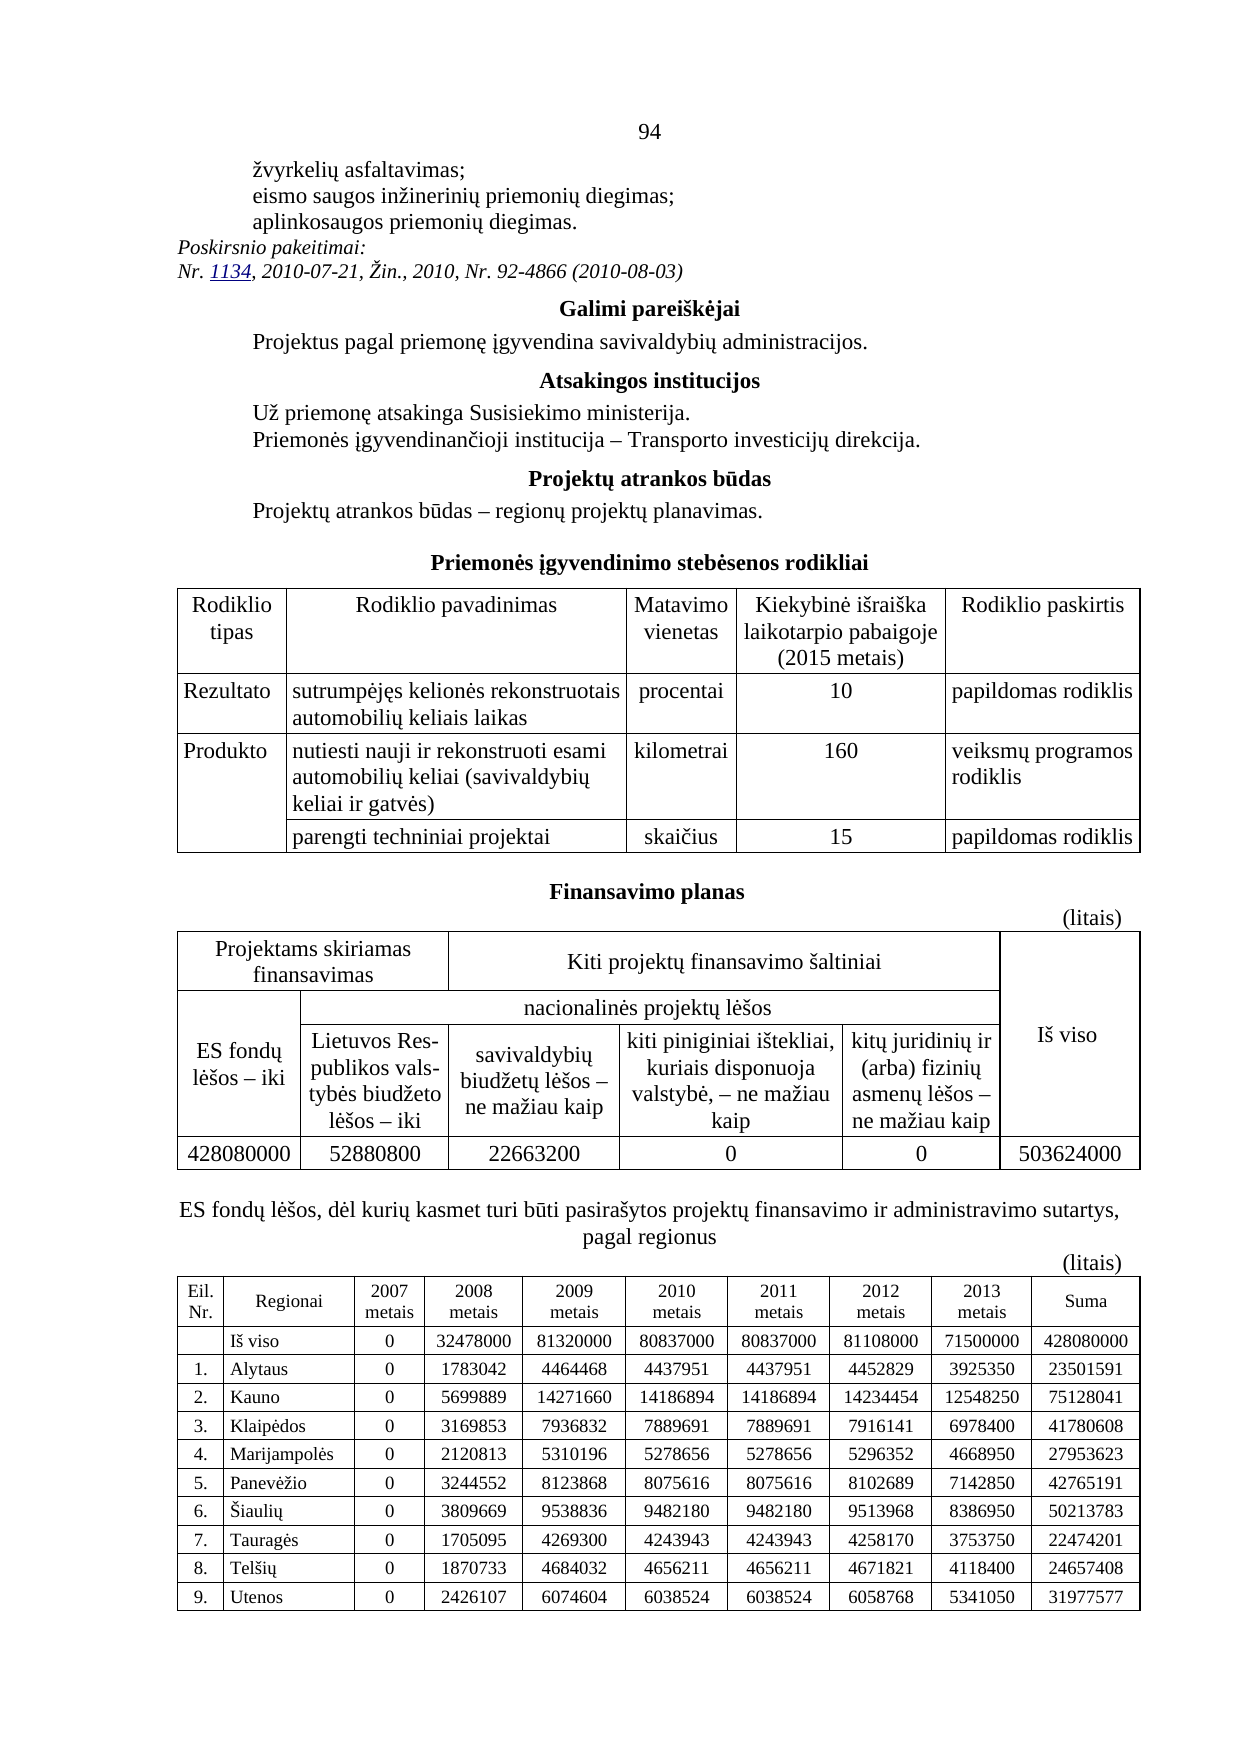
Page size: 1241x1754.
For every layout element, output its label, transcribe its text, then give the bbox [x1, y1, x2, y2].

table_cell 4452829 [830, 1355, 931, 1382]
table_cell 42765191 [1032, 1469, 1139, 1496]
table_cell 4671821 [830, 1554, 931, 1582]
table_cell Rezultato [178, 674, 286, 733]
table_cell 2120813 [425, 1440, 522, 1468]
table_cell 3925350 [932, 1355, 1031, 1382]
table_cell 9. [178, 1583, 223, 1610]
table_cell 5. [178, 1469, 223, 1496]
text ES fondų lėšos, dėl kurių kasmet turi būti pasirašytos projektų finansavimo ir administravimo sutartys, pagal regionus [177, 1197, 1122, 1249]
table_cell 1. [178, 1355, 223, 1382]
table_header 2009 metais [523, 1277, 625, 1326]
table_header Regionai [224, 1277, 354, 1326]
table_cell 22474201 [1032, 1526, 1139, 1553]
table_cell 3809669 [425, 1497, 522, 1525]
table_cell 14271660 [523, 1384, 625, 1411]
table_cell 50213783 [1032, 1497, 1139, 1525]
table_cell 80837000 [626, 1327, 727, 1354]
table_cell 0 [355, 1583, 424, 1610]
table_cell 8. [178, 1554, 223, 1582]
table_cell 6074604 [523, 1583, 625, 1610]
table_cell 7936832 [523, 1412, 625, 1439]
table_header Rodiklio tipas [178, 589, 286, 673]
table_cell 0 [620, 1137, 842, 1169]
table_cell papildomas rodiklis [946, 674, 1139, 733]
table_cell 0 [355, 1355, 424, 1382]
table_header 2010 metais [626, 1277, 727, 1326]
table_cell kitų juridinių ir (arba) fizinių asmenų lėšos – ne mažiau kaip [843, 1025, 999, 1136]
text Projektus pagal priemonę įgyvendina savivaldybių administracijos. [177, 328, 1122, 354]
table_cell parengti techniniai projektai [287, 820, 626, 852]
table_cell 3753750 [932, 1526, 1031, 1553]
table_cell 52880800 [301, 1137, 448, 1169]
table_cell Produkto [178, 734, 286, 852]
table_cell 0 [355, 1412, 424, 1439]
table_cell 9482180 [626, 1497, 727, 1525]
table_cell veiksmų programos rodiklis [946, 734, 1139, 819]
table_cell 6038524 [728, 1583, 829, 1610]
table_cell 7. [178, 1526, 223, 1553]
table_cell 5278656 [626, 1440, 727, 1468]
table_cell 4243943 [728, 1526, 829, 1553]
table_cell [178, 1327, 223, 1354]
table_cell 1783042 [425, 1355, 522, 1382]
table_cell 4. [178, 1440, 223, 1468]
table_cell 4668950 [932, 1440, 1031, 1468]
table_cell 0 [355, 1526, 424, 1553]
table_header Projektams skiriamas finansavimas [178, 932, 448, 990]
table_cell 8123868 [523, 1469, 625, 1496]
table_cell 7142850 [932, 1469, 1031, 1496]
table_cell 81320000 [523, 1327, 625, 1354]
table_cell 0 [355, 1327, 424, 1354]
table_cell 12548250 [932, 1384, 1031, 1411]
table_cell 5699889 [425, 1384, 522, 1411]
table_cell 31977577 [1032, 1583, 1139, 1610]
table_header 2007 metais [355, 1277, 424, 1326]
table_cell Tauragės [224, 1526, 354, 1553]
table_cell 5278656 [728, 1440, 829, 1468]
table_cell 5310196 [523, 1440, 625, 1468]
table_cell 4656211 [728, 1554, 829, 1582]
table_cell 5296352 [830, 1440, 931, 1468]
table_cell 14186894 [626, 1384, 727, 1411]
table_header Eil. Nr. [178, 1277, 223, 1326]
table_cell 23501591 [1032, 1355, 1139, 1382]
table_cell 0 [355, 1384, 424, 1411]
table_cell 428080000 [178, 1137, 300, 1169]
table_cell 7916141 [830, 1412, 931, 1439]
table_cell 41780608 [1032, 1412, 1139, 1439]
table_cell 0 [355, 1440, 424, 1468]
table_cell 7889691 [626, 1412, 727, 1439]
text Už priemonę atsakinga Susisiekimo ministerija. [177, 399, 1122, 426]
table_cell 8102689 [830, 1469, 931, 1496]
text aplinkosaugos priemonių diegimas. [177, 208, 1122, 235]
table_cell 32478000 [425, 1327, 522, 1354]
table_header Matavimo vienetas [627, 589, 736, 673]
text Atsakingos institucijos [177, 367, 1122, 393]
table_header Rodiklio pavadinimas [287, 589, 626, 673]
table_cell 4437951 [728, 1355, 829, 1382]
table_cell 22663200 [449, 1137, 619, 1169]
text (litais) [177, 1249, 1122, 1276]
table_cell 4684032 [523, 1554, 625, 1582]
table_cell 4243943 [626, 1526, 727, 1553]
table_cell kilometrai [627, 734, 736, 819]
table_cell 0 [843, 1137, 999, 1169]
table_cell Utenos [224, 1583, 354, 1610]
table_cell 8075616 [728, 1469, 829, 1496]
text žvyrkelių asfaltavimas; [177, 156, 1122, 182]
table_cell Šiaulių [224, 1497, 354, 1525]
table_cell 503624000 [1001, 1137, 1139, 1169]
table_cell Alytaus [224, 1355, 354, 1382]
table_cell 71500000 [932, 1327, 1031, 1354]
table_header 2011 metais [728, 1277, 829, 1326]
table_cell Panevėžio [224, 1469, 354, 1496]
table_header 2012 metais [830, 1277, 931, 1326]
table_cell Telšių [224, 1554, 354, 1582]
table_cell 24657408 [1032, 1554, 1139, 1582]
table_cell Klaipėdos [224, 1412, 354, 1439]
table_cell 0 [355, 1554, 424, 1582]
text Nr. 1134, 2010-07-21, Žin., 2010, Nr. 92-4866 (2010-08-03) [177, 259, 1122, 283]
text Finansavimo planas [177, 878, 1122, 904]
table_cell 0 [355, 1497, 424, 1525]
table_cell 3244552 [425, 1469, 522, 1496]
table_cell skaičius [627, 820, 736, 852]
table_cell kiti piniginiai ištekliai, kuriais disponuoja valstybė, – ne mažiau kaip [620, 1025, 842, 1136]
text Projektų atrankos būdas [177, 464, 1122, 491]
text Priemonės įgyvendinančioji institucija – Transporto investicijų direkcija. [177, 426, 1122, 452]
table_cell 3. [178, 1412, 223, 1439]
table_cell 3169853 [425, 1412, 522, 1439]
table_cell 1705095 [425, 1526, 522, 1553]
table_cell 160 [737, 734, 945, 819]
table_cell 4437951 [626, 1355, 727, 1382]
text (litais) [177, 904, 1122, 931]
table_cell Iš viso [224, 1327, 354, 1354]
table_cell nacionalinės projektų lėšos [301, 991, 999, 1024]
table_cell 80837000 [728, 1327, 829, 1354]
table_cell 9538836 [523, 1497, 625, 1525]
table_cell 9513968 [830, 1497, 931, 1525]
table_cell 14234454 [830, 1384, 931, 1411]
text Priemonės įgyvendinimo stebėsenos rodikliai [177, 548, 1122, 575]
table_cell sutrumpėjęs kelionės rekonstruotais automobilių keliais laikas [287, 674, 626, 733]
table_header Rodiklio paskirtis [946, 589, 1139, 673]
table_header 2013 metais [932, 1277, 1031, 1326]
table_cell 5341050 [932, 1583, 1031, 1610]
table_cell 0 [355, 1469, 424, 1496]
table_cell 2. [178, 1384, 223, 1411]
text Poskirsnio pakeitimai: [177, 235, 1122, 259]
table_cell Marijampolės [224, 1440, 354, 1468]
table_cell 9482180 [728, 1497, 829, 1525]
table_cell procentai [627, 674, 736, 733]
text Galimi pareiškėjai [177, 295, 1122, 322]
table_cell papildomas rodiklis [946, 820, 1139, 852]
table_cell 8075616 [626, 1469, 727, 1496]
table_cell 2426107 [425, 1583, 522, 1610]
table_cell Lietuvos Res­publikos vals­tybės biudžeto lėšos – iki [301, 1025, 448, 1136]
table_header Iš viso [1001, 932, 1139, 1136]
table_cell 75128041 [1032, 1384, 1139, 1411]
table_cell Kauno [224, 1384, 354, 1411]
table_cell 10 [737, 674, 945, 733]
table_header Kiti projektų finansavimo šaltiniai [449, 932, 999, 990]
table_cell 1870733 [425, 1554, 522, 1582]
table_cell ES fondų lėšos – iki [178, 991, 300, 1136]
table_cell 4258170 [830, 1526, 931, 1553]
text Projektų atrankos būdas – regionų projektų planavimas. [177, 497, 1122, 523]
table_cell 14186894 [728, 1384, 829, 1411]
table_cell savivaldybių biudžetų lėšos – ne mažiau kaip [449, 1025, 619, 1136]
table_cell 428080000 [1032, 1327, 1139, 1354]
table_header Suma [1032, 1277, 1139, 1326]
table_cell 4118400 [932, 1554, 1031, 1582]
table_cell 6. [178, 1497, 223, 1525]
table_cell 7889691 [728, 1412, 829, 1439]
table_cell 81108000 [830, 1327, 931, 1354]
text eismo saugos inžinerinių priemonių diegimas; [177, 182, 1122, 208]
table_header Kiekybinė išraiška laikotarpio pabaigoje (2015 metais) [737, 589, 945, 673]
table_cell nutiesti nauji ir rekonstruoti esami automobilių keliai (savivaldybių keliai ir gatvės) [287, 734, 626, 819]
table_cell 4269300 [523, 1526, 625, 1553]
table_cell 6978400 [932, 1412, 1031, 1439]
table_cell 8386950 [932, 1497, 1031, 1525]
table_cell 4464468 [523, 1355, 625, 1382]
table_cell 4656211 [626, 1554, 727, 1582]
table_header 2008 metais [425, 1277, 522, 1326]
table_cell 27953623 [1032, 1440, 1139, 1468]
table_cell 6058768 [830, 1583, 931, 1610]
table_cell 15 [737, 820, 945, 852]
table_cell 6038524 [626, 1583, 727, 1610]
